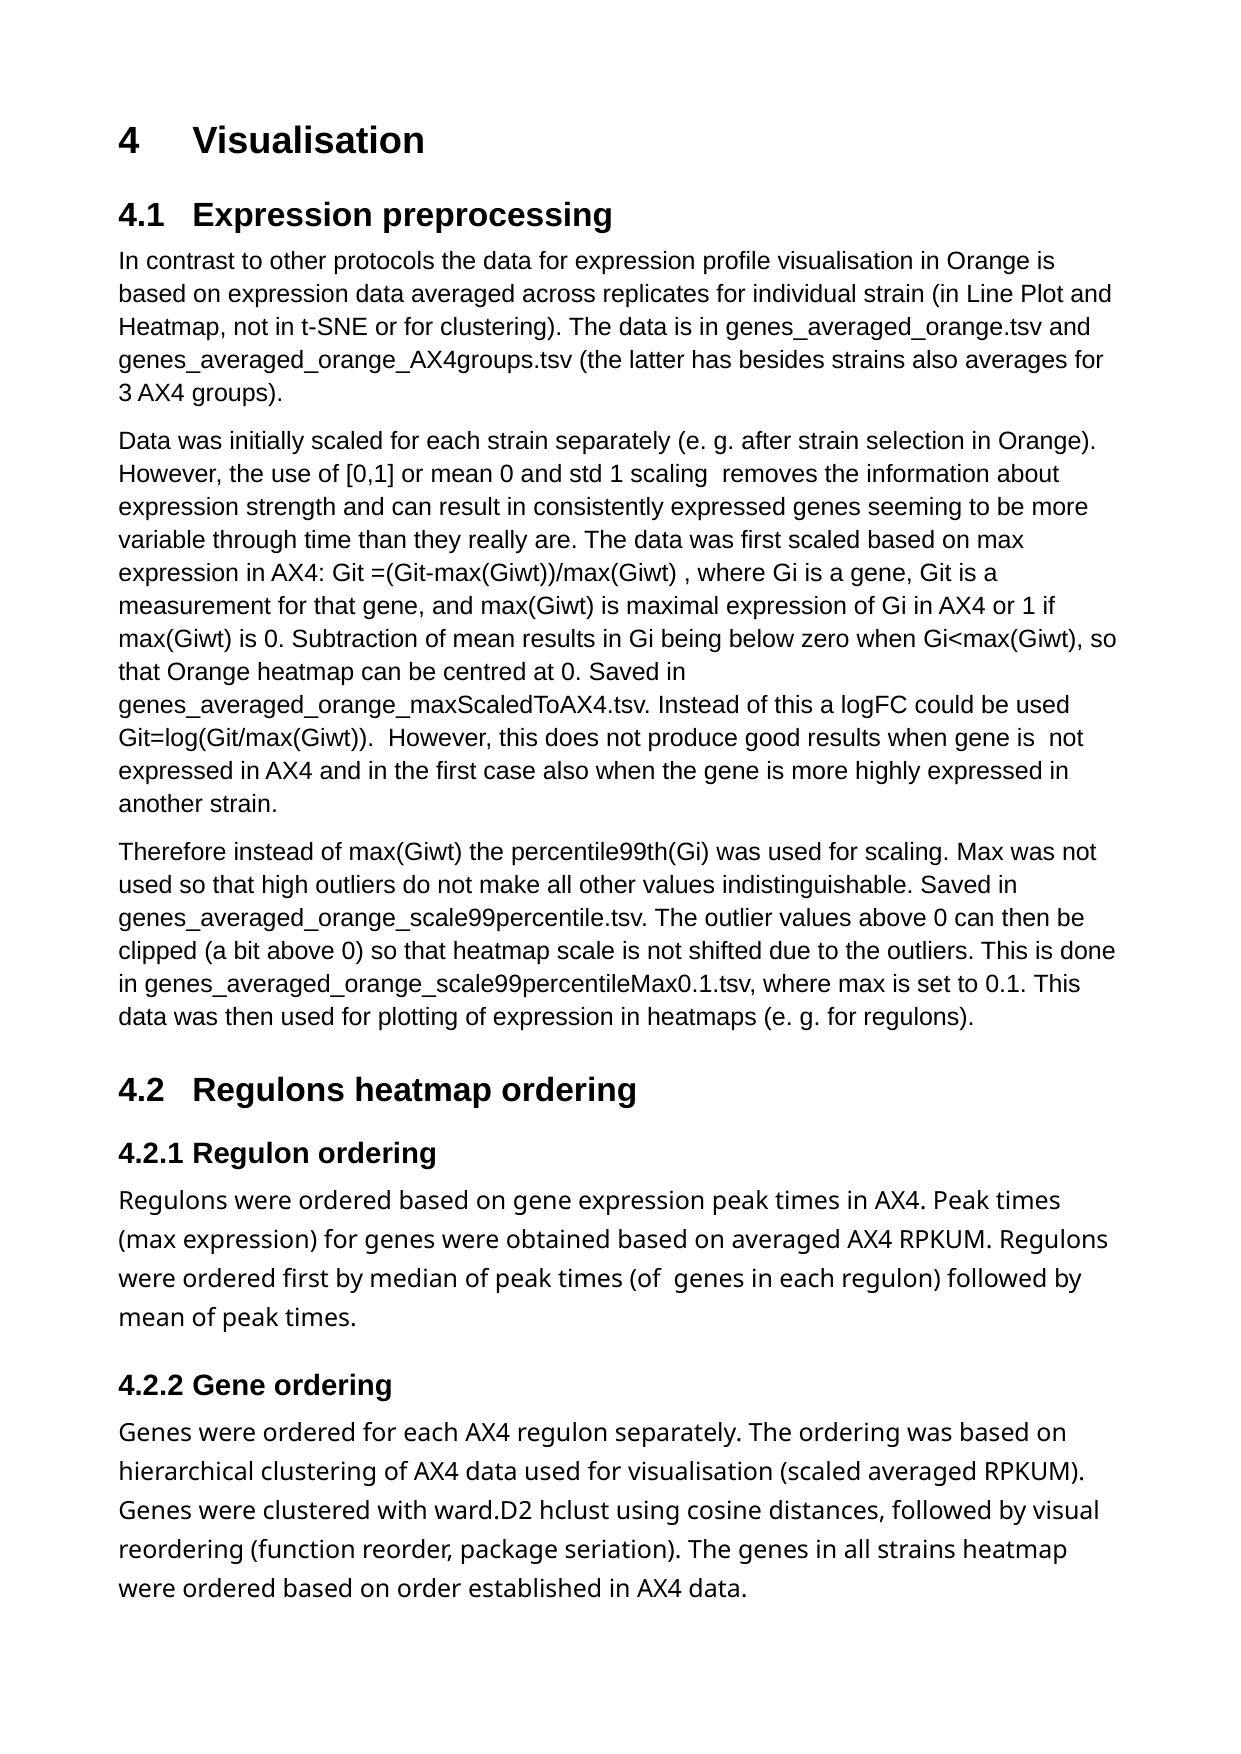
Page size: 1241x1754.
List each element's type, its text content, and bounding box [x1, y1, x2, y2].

subtitle Regulons heatmap ordering [118, 1070, 1122, 1109]
text In contrast to other protocols the data for expression profile visualisation in Orange is based on expression data averaged across replicates for individual strain (in Line Plot and Heatmap, not in t-SNE or for clustering). The data is in genes_averaged_orange.tsv and genes_averaged_orange_AX4groups.tsv (the latter has besides strains also averages for 3 AX4 groups). [118, 246, 1122, 407]
subtitle Expression preprocessing [118, 195, 1122, 234]
subtitle Gene ordering [118, 1368, 1122, 1402]
text Data was initially scaled for each strain separately (e. g. after strain selection in Orange). However, the use of [0,1] or mean 0 and std 1 scaling removes the information about expression strength and can result in consistently expressed genes seeming to be more variable through time than they really are. The data was first scaled based on max expression in AX4: Git =(Git-max(Giwt))/max(Giwt) , where Gi is a gene, Git is a measurement for that gene, and max(Giwt) is maximal expression of Gi in AX4 or 1 if max(Giwt) is 0. Subtraction of mean results in Gi being below zero when Gi<max(Giwt), so that Orange heatmap can be centred at 0. Saved in genes_averaged_orange_maxScaledToAX4.tsv. Instead of this a logFC could be used Git=log(Git/max(Giwt)). However, this does not produce good results when gene is not expressed in AX4 and in the first case also when the gene is more highly expressed in another strain. [118, 426, 1122, 818]
subtitle Visualisation [118, 118, 1122, 162]
text Regulons were ordered based on gene expression peak times in AX4. Peak times (max expression) for genes were obtained based on averaged AX4 RPKUM. Regulons were ordered first by median of peak times (of genes in each regulon) followed by mean of peak times. [118, 1182, 1122, 1334]
subtitle Regulon ordering [118, 1136, 1122, 1170]
text Genes were ordered for each AX4 regulon separately. The ordering was based on hierarchical clustering of AX4 data used for visualisation (scaled averaged RPKUM). Genes were clustered with ward.D2 hclust using cosine distances, followed by visual reordering (function reorder, package seriation). The genes in all strains heatmap were ordered based on order established in AX4 data. [118, 1414, 1122, 1605]
text Therefore instead of max(Giwt) the percentile99th(Gi) was used for scaling. Max was not used so that high outliers do not make all other values indistinguishable. Saved in genes_averaged_orange_scale99percentile.tsv. The outlier values above 0 can then be clipped (a bit above 0) so that heatmap scale is not shifted due to the outliers. This is done in genes_averaged_orange_scale99percentileMax0.1.tsv, where max is set to 0.1. This data was then used for plotting of expression in heatmaps (e. g. for regulons). [118, 837, 1122, 1031]
